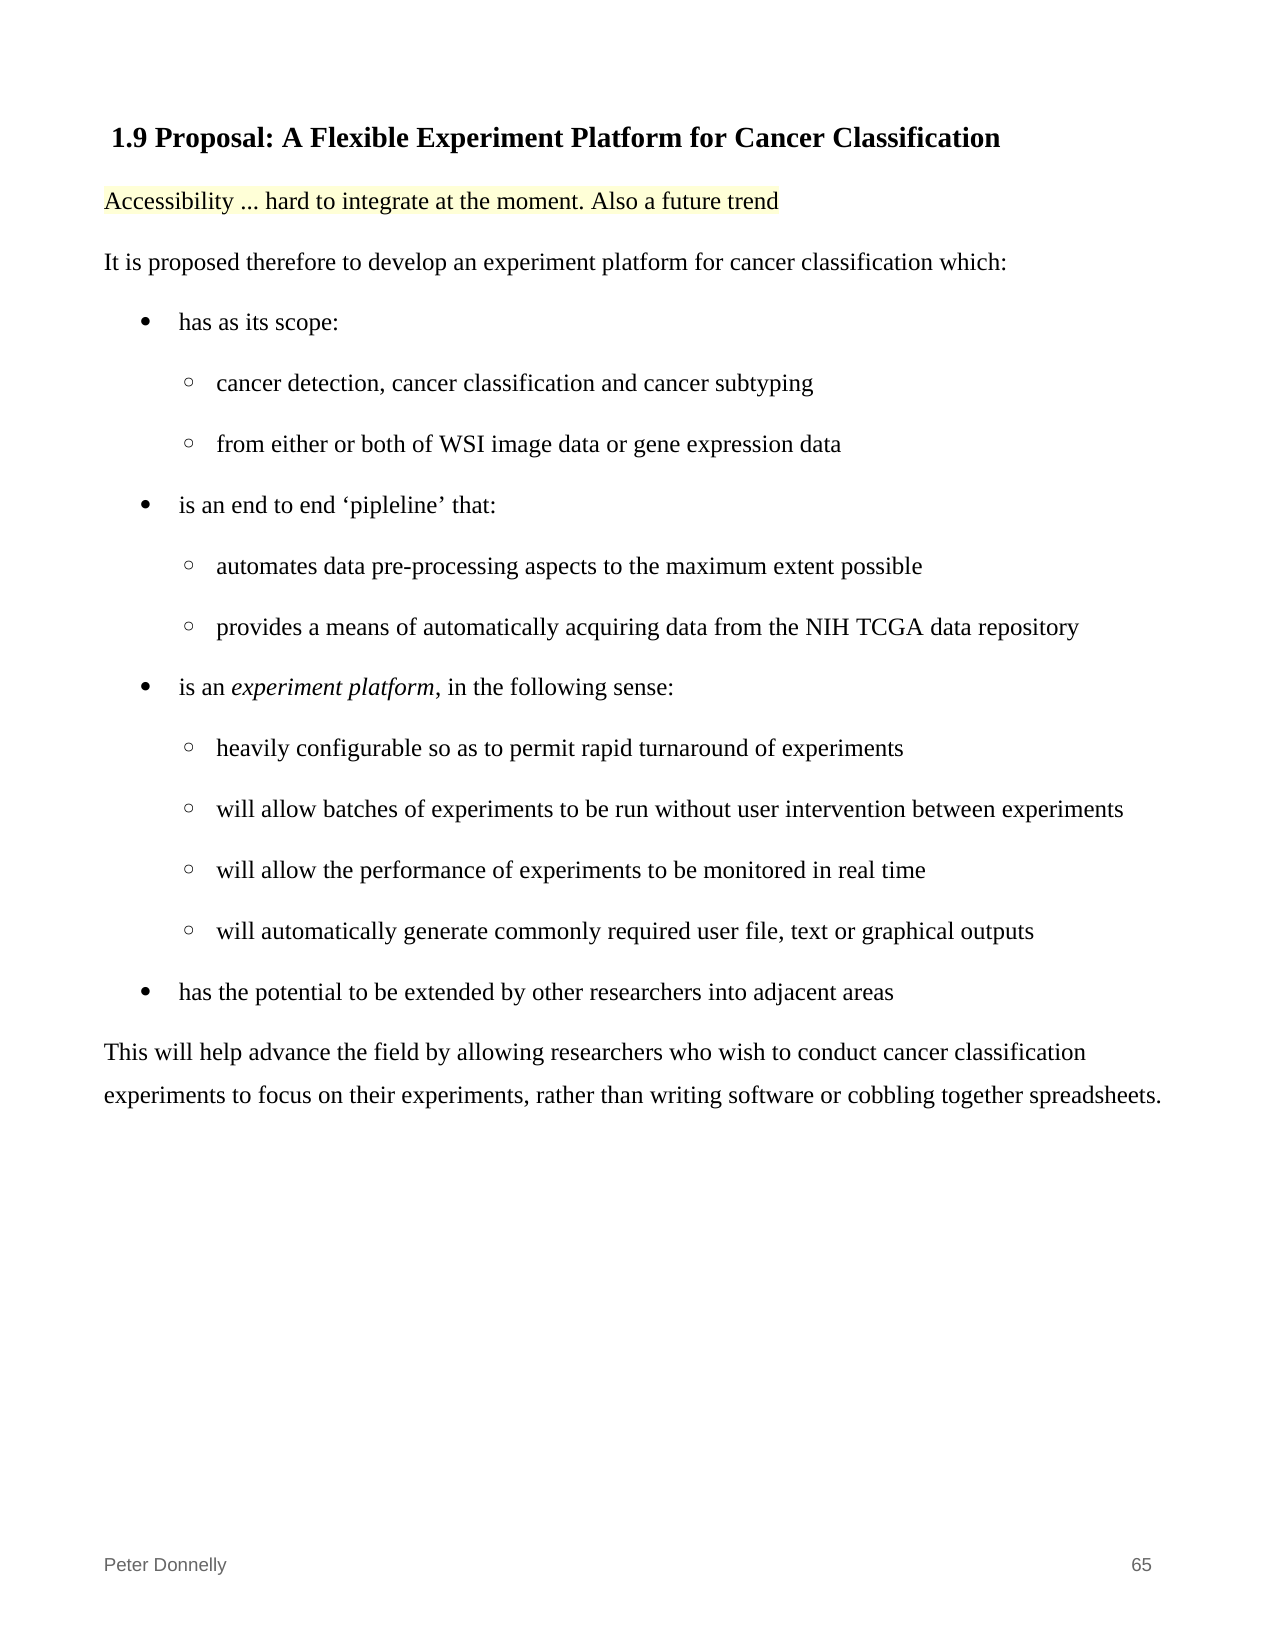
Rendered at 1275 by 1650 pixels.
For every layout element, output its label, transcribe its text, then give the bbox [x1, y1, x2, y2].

list will automatically generate commonly required user file, text or graphical outputs [178, 916, 1181, 944]
list will allow batches of experiments to be run without user intervention between experiments [178, 794, 1181, 823]
list provides a means of automatically acquiring data from the NIH TCGA data repository [178, 612, 1181, 640]
text This will help advance the field by allowing researchers who wish to conduct cancer classification experiments to focus on their experiments, rather than writing software or cobbling together spreadsheets. [103, 1037, 1181, 1109]
list has the potential to be extended by other researchers into adjacent areas [141, 977, 1181, 1005]
list heavily configurable so as to permit rapid turnaround of experiments [178, 733, 1181, 762]
list is an end to end ‘pipleline’ that: [141, 490, 1181, 519]
subtitle Proposal: A Flexible Experiment Platform for Cancer Classification [103, 120, 1181, 153]
list from either or both of WSI image data or gene expression data [178, 429, 1181, 458]
list cancer detection, cancer classification and cancer subtyping [178, 368, 1181, 397]
list has as its scope: [141, 307, 1181, 336]
list is an experiment platform, in the following sense: [141, 672, 1181, 701]
text It is proposed therefore to develop an experiment platform for cancer classification which: [103, 247, 1181, 275]
list will allow the performance of experiments to be monitored in real time [178, 855, 1181, 884]
list automates data pre-processing aspects to the maximum extent possible [178, 551, 1181, 579]
text Accessibility ... hard to integrate at the moment. Also a future trend [103, 186, 1181, 214]
